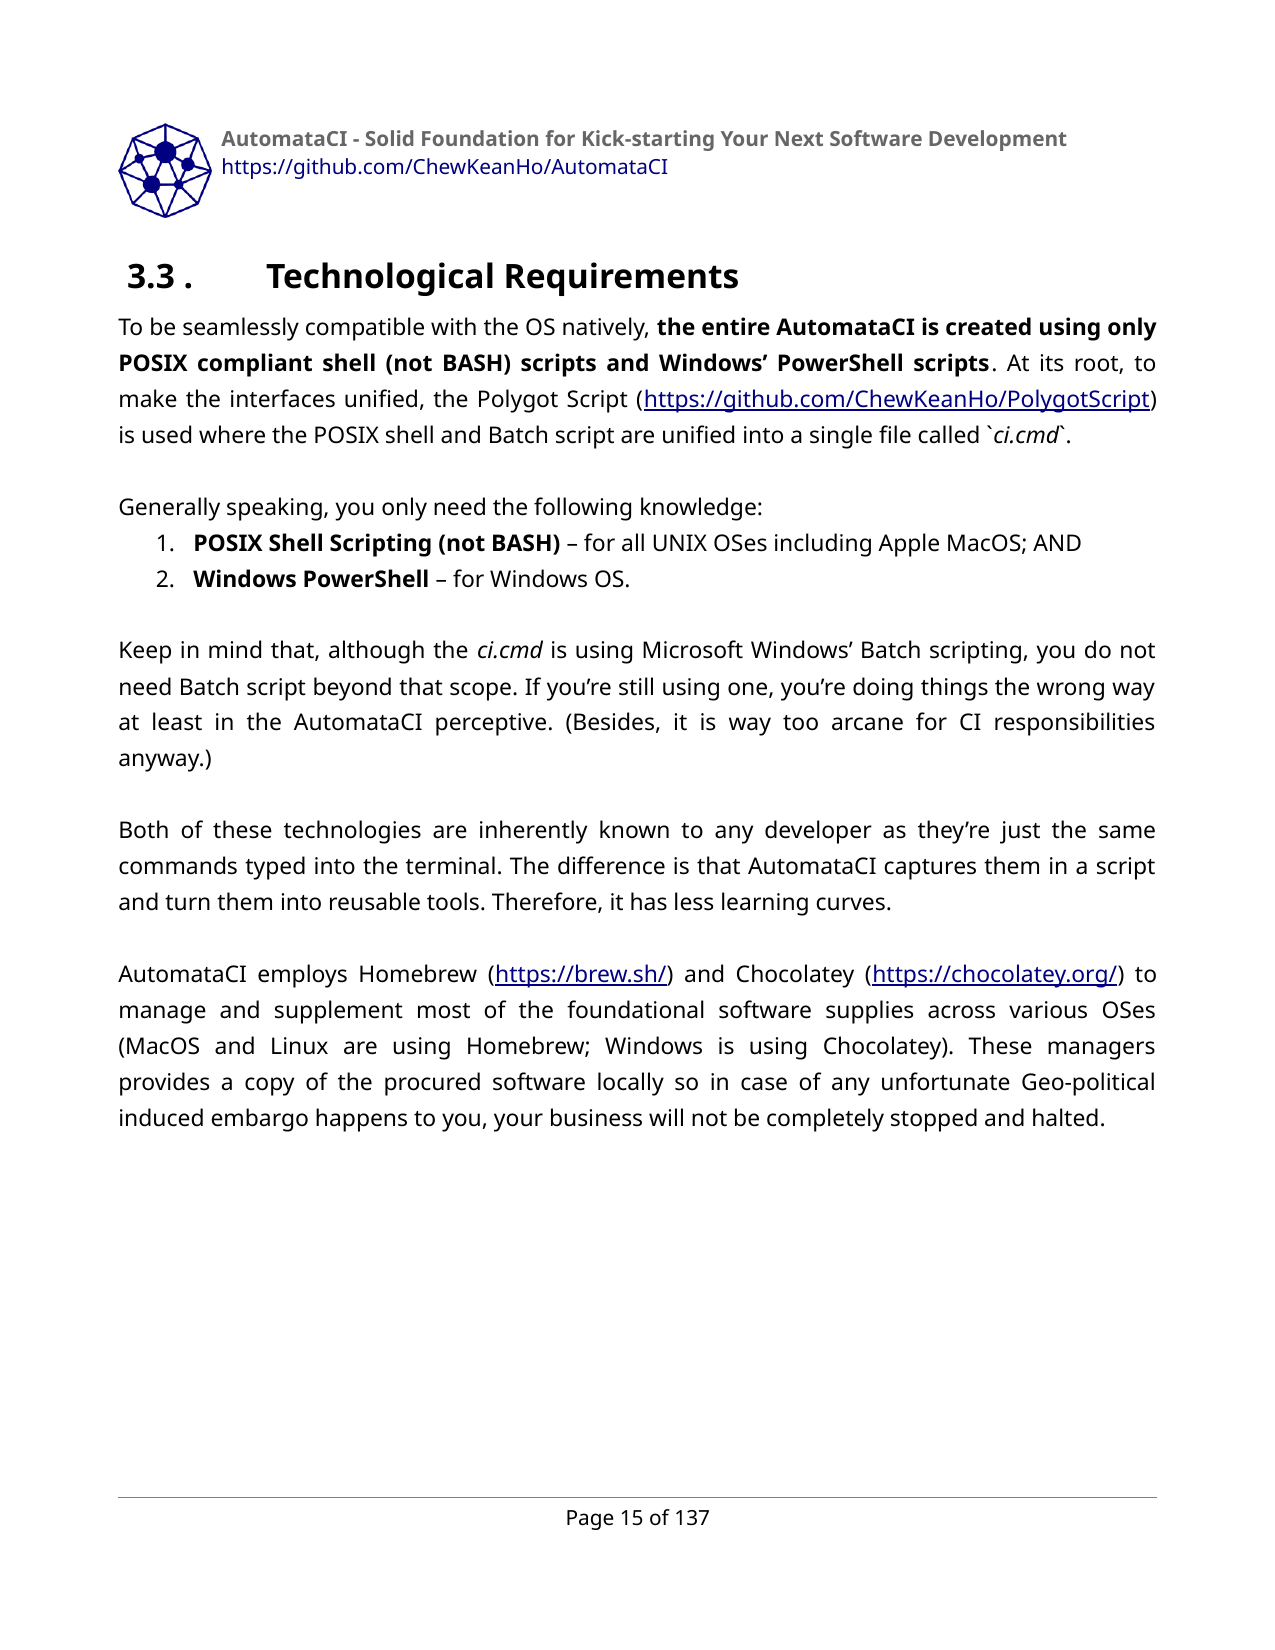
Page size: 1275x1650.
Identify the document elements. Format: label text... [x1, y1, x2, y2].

subtitle Technological Requirements [118, 253, 1157, 298]
picture [118, 123, 212, 218]
text To be seamlessly compatible with the OS natively, the entire AutomataCI is created using only POSIX compliant shell (not BASH) scripts and Windows’ PowerShell scripts. At its root, to make the interfaces unified, the Polygot Script (https://github.com/ChewKeanHo/PolygotScript) is used where the POSIX shell and Batch script are unified into a single file called `ci.cmd`. [118, 311, 1157, 450]
text Generally speaking, you only need the following knowledge: [118, 491, 1157, 522]
list POSIX Shell Scripting (not BASH) – for all UNIX OSes including Apple MacOS; AND [156, 527, 1157, 558]
list Windows PowerShell – for Windows OS. [156, 563, 1157, 594]
text Both of these technologies are inherently known to any developer as they’re just the same commands typed into the terminal. The difference is that AutomataCI captures them in a script and turn them into reusable tools. Therefore, it has less learning curves. [118, 814, 1157, 917]
text AutomataCI employs Homebrew (https://brew.sh/) and Chocolatey (https://chocolatey.org/) to manage and supplement most of the foundational software supplies across various OSes (MacOS and Linux are using Homebrew; Windows is using Chocolatey). These managers provides a copy of the procured software locally so in case of any unfortunate Geo-political induced embargo happens to you, your business will not be completely stopped and halted. [118, 958, 1157, 1133]
text Keep in mind that, although the ci.cmd is using Microsoft Windows’ Batch scripting, you do not need Batch script beyond that scope. If you’re still using one, you’re doing things the wrong way at least in the AutomataCI perceptive. (Besides, it is way too arcane for CI responsibilities anyway.) [118, 634, 1157, 773]
